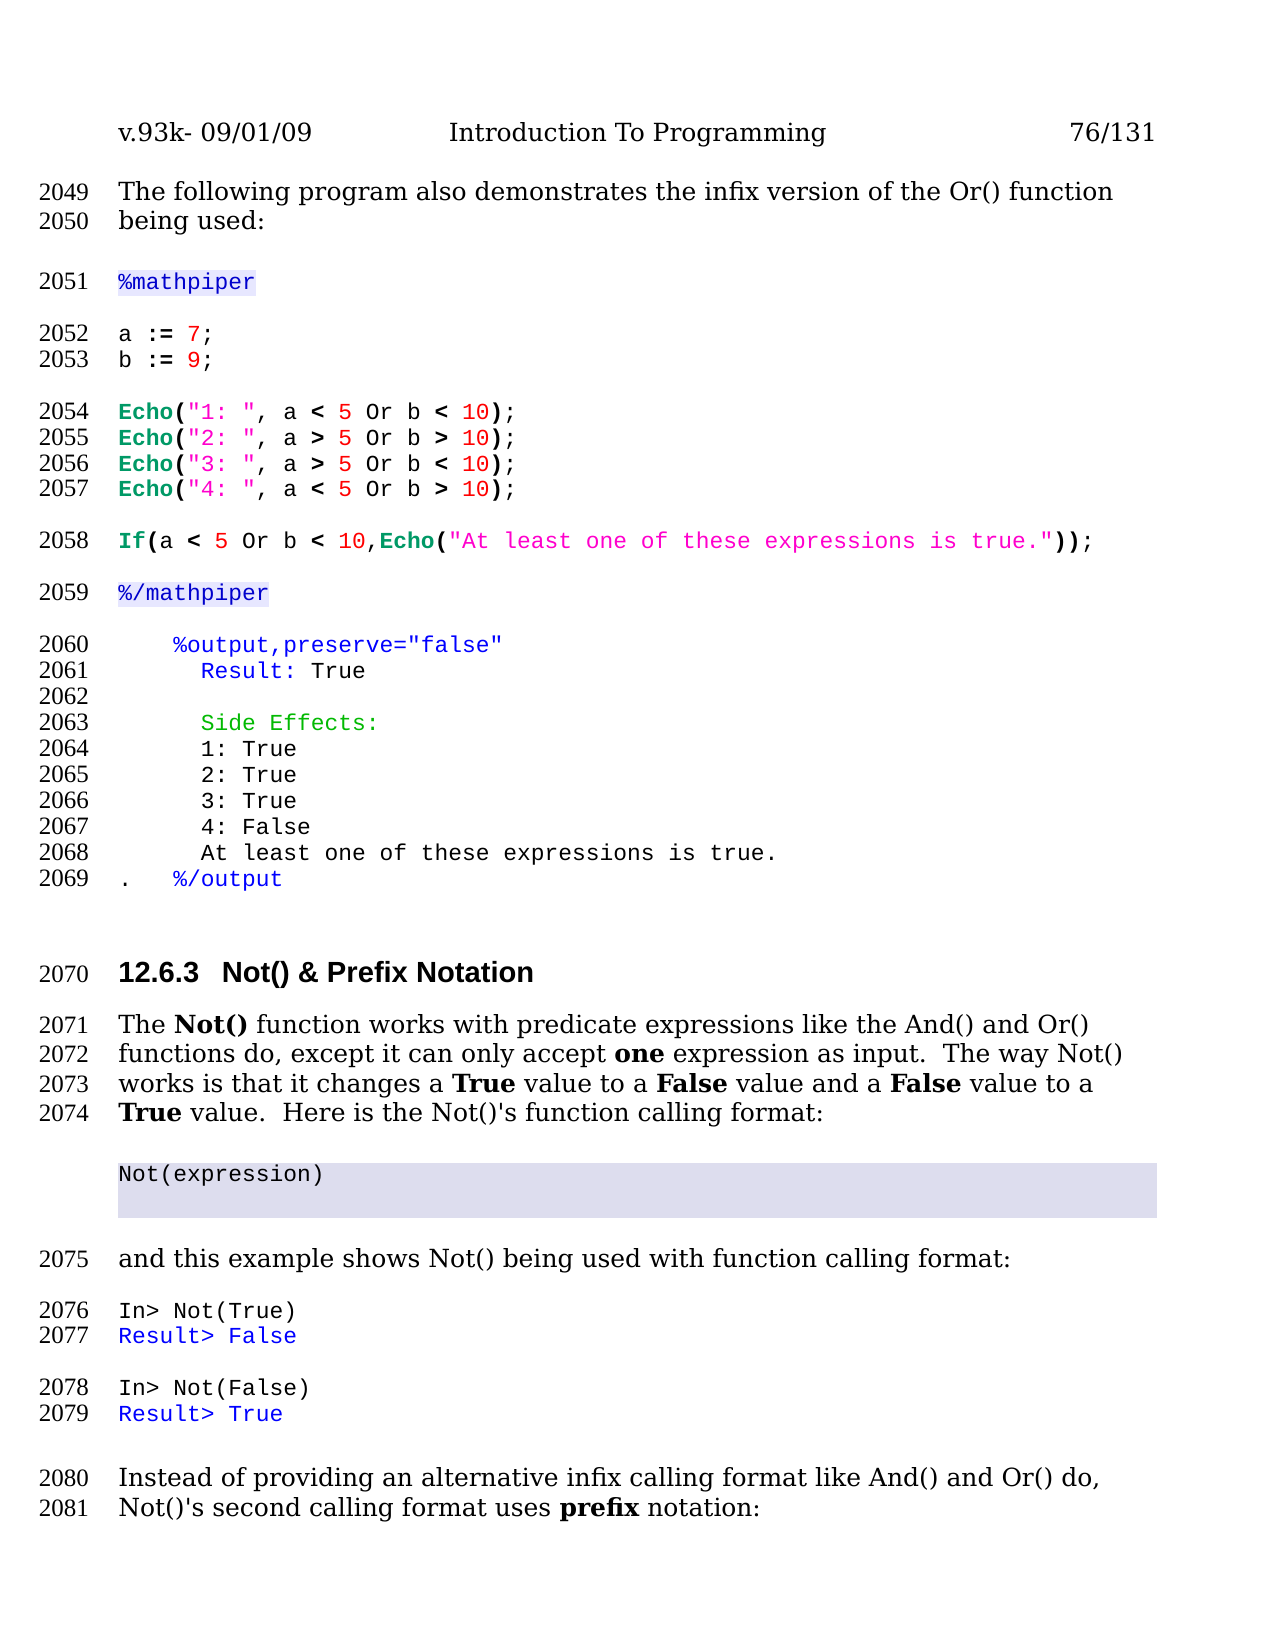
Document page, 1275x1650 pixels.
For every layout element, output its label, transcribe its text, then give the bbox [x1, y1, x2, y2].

text %mathpiper [118, 270, 1157, 296]
text The Not() function works with predicate expressions like the And() and Or() functions do, except it can only accept one expression as input. The way Not() works is that it changes a True value to a False value and a False value to a True value. Here is the Not()'s function calling format: [118, 1010, 1157, 1127]
text 2: True [118, 763, 1157, 789]
text Result: True [118, 659, 1157, 685]
text In> Not(True) [118, 1299, 1157, 1325]
text If(a < 5 Or b < 10,Echo("At least one of these expressions is true.")); [118, 530, 1157, 556]
text Echo("3: ", a > 5 Or b < 10); [118, 452, 1157, 478]
text Instead of providing an alternative infix calling format like And() and Or() do, Not()'s second calling format uses prefix notation: [118, 1463, 1157, 1522]
text Result> False [118, 1325, 1157, 1351]
text 1: True [118, 737, 1157, 763]
text In> Not(False) [118, 1377, 1157, 1403]
text Side Effects: [118, 711, 1157, 737]
text . %/output [118, 867, 1157, 893]
text %/mathpiper [118, 582, 1157, 607]
text %output,preserve="false" [118, 633, 1157, 659]
text 3: True [118, 789, 1157, 815]
text b := 9; [118, 348, 1157, 374]
text a := 7; [118, 322, 1157, 348]
text Echo("2: ", a > 5 Or b > 10); [118, 426, 1157, 452]
text and this example shows Not() being used with function calling format: [118, 1244, 1157, 1273]
text 4: False [118, 815, 1157, 841]
text Echo("1: ", a < 5 Or b < 10); [118, 400, 1157, 426]
text Echo("4: ", a < 5 Or b > 10); [118, 478, 1157, 504]
subtitle Not() & Prefix Notation [118, 955, 1157, 989]
text Result> True [118, 1403, 1157, 1429]
text At least one of these expressions is true. [118, 841, 1157, 867]
text The following program also demonstrates the infix version of the Or() function being used: [118, 177, 1157, 235]
table_header Not(expression) [118, 1163, 1157, 1218]
